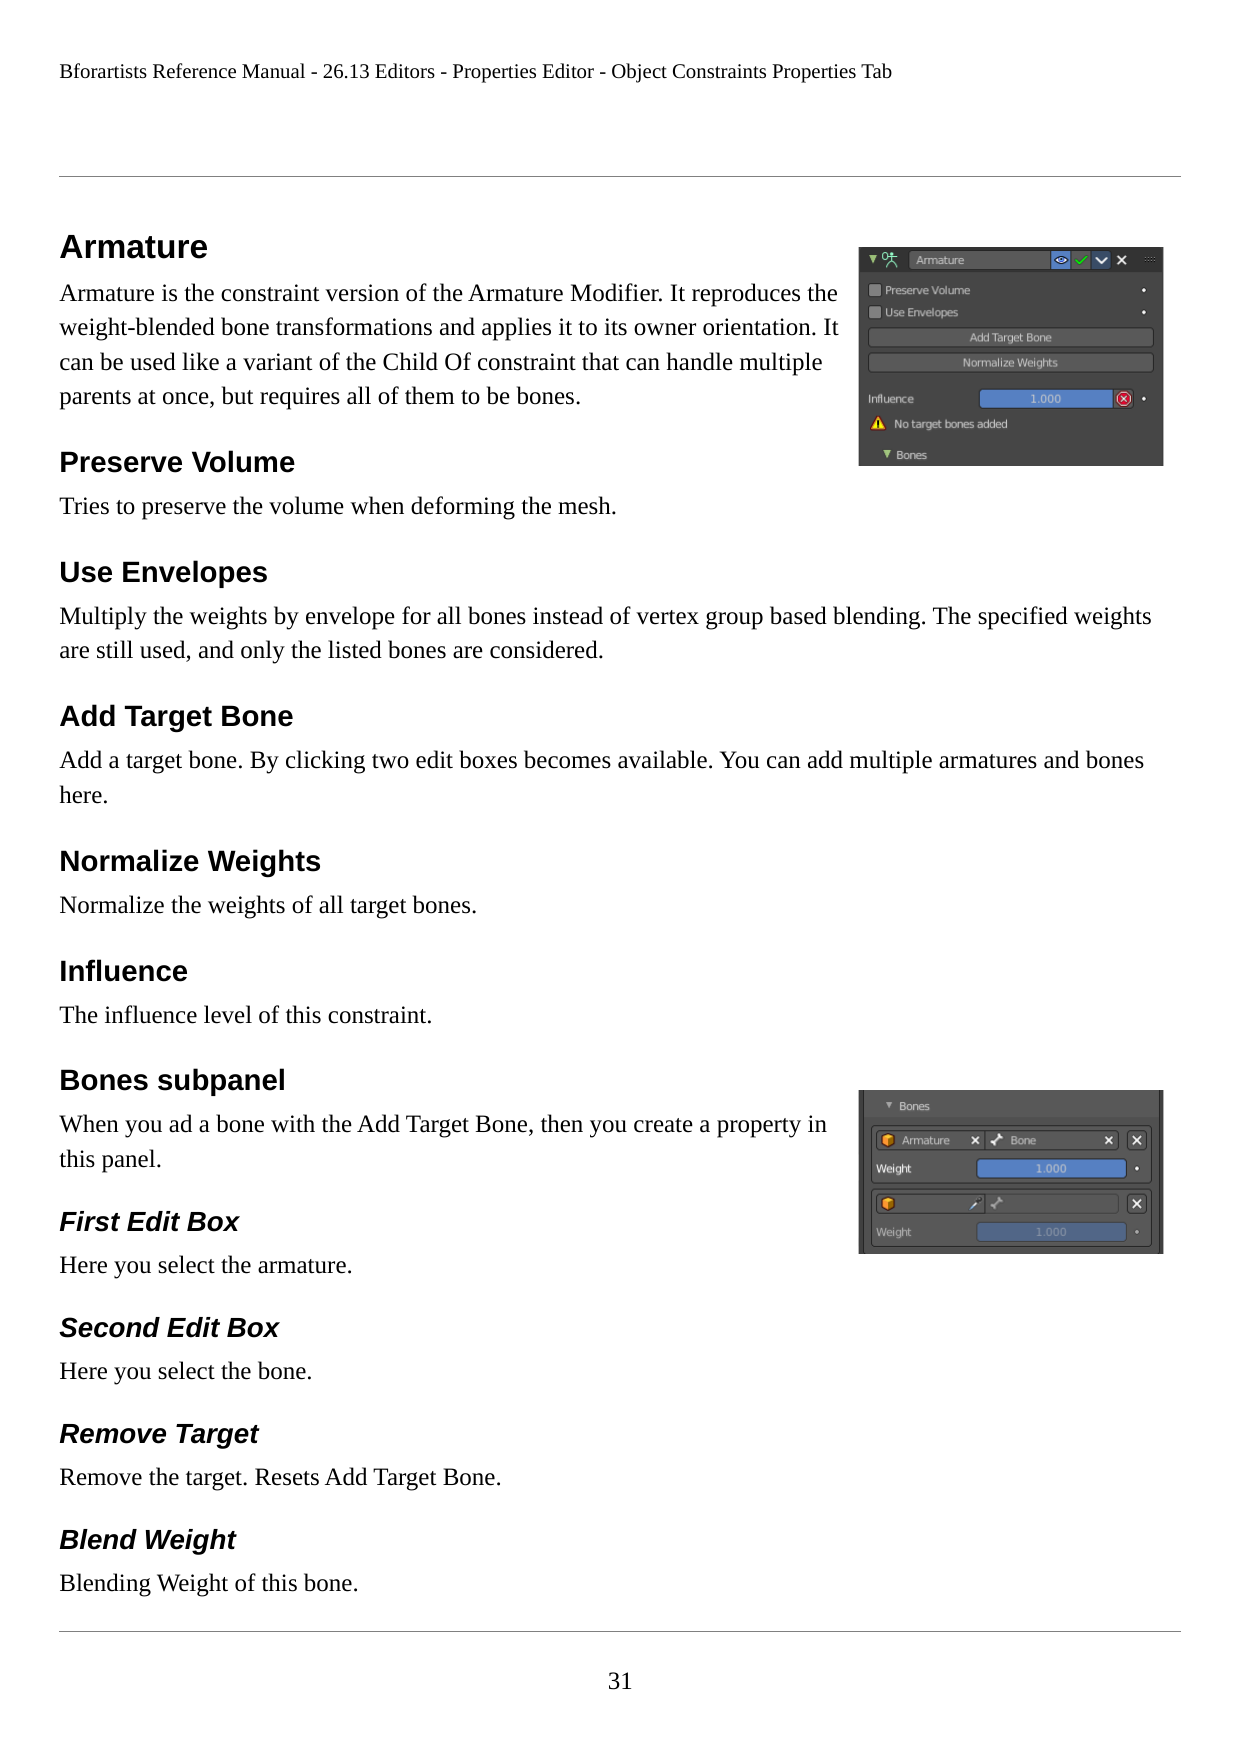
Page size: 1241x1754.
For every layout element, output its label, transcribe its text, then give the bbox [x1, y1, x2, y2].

subtitle First Edit Box [59, 1206, 858, 1237]
subtitle Add Target Bone [59, 699, 1181, 733]
subtitle Bones subpanel [59, 1063, 1181, 1097]
text When you ad a bone with the Add Target Bone, then you create a property in this panel. [59, 1109, 858, 1173]
subtitle Normalize Weights [59, 843, 1181, 877]
text The influence level of this constraint. [59, 1000, 1181, 1028]
text Remove the target. Resets Add Target Bone. [59, 1462, 1181, 1491]
subtitle Armature [59, 227, 1181, 265]
subtitle Influence [59, 953, 1181, 987]
text Blending Weight of this bone. [59, 1568, 1181, 1597]
subtitle Use Envelopes [59, 555, 1181, 588]
subtitle Second Edit Box [59, 1312, 1181, 1343]
picture [858, 1090, 1164, 1254]
text Normalize the weights of all target bones. [59, 890, 1181, 918]
picture [858, 247, 1164, 466]
subtitle [1164, 1206, 1181, 1237]
text Tries to preserve the volume when deforming the mesh. [59, 491, 1181, 520]
subtitle Remove Target [59, 1417, 1181, 1449]
text Armature is the constraint version of the Armature Modifier. It reproduces the weight-blended bone transformations and applies it to its owner orientation. It can be used like a variant of the Child Of constraint that can handle multiple parents at once, but requires all of them to be bones. [59, 278, 858, 410]
text Here you select the armature. [59, 1250, 1181, 1279]
text Add a target bone. By clicking two edit boxes becomes available. You can add multiple armatures and bones here. [59, 745, 1181, 809]
text Here you select the bone. [59, 1356, 1181, 1385]
text Multiply the weights by envelope for all bones instead of vertex group based blending. The specified weights are still used, and only the listed bones are considered. [59, 601, 1181, 664]
subtitle Preserve Volume [59, 445, 1181, 479]
subtitle Blend Weight [59, 1523, 1181, 1555]
